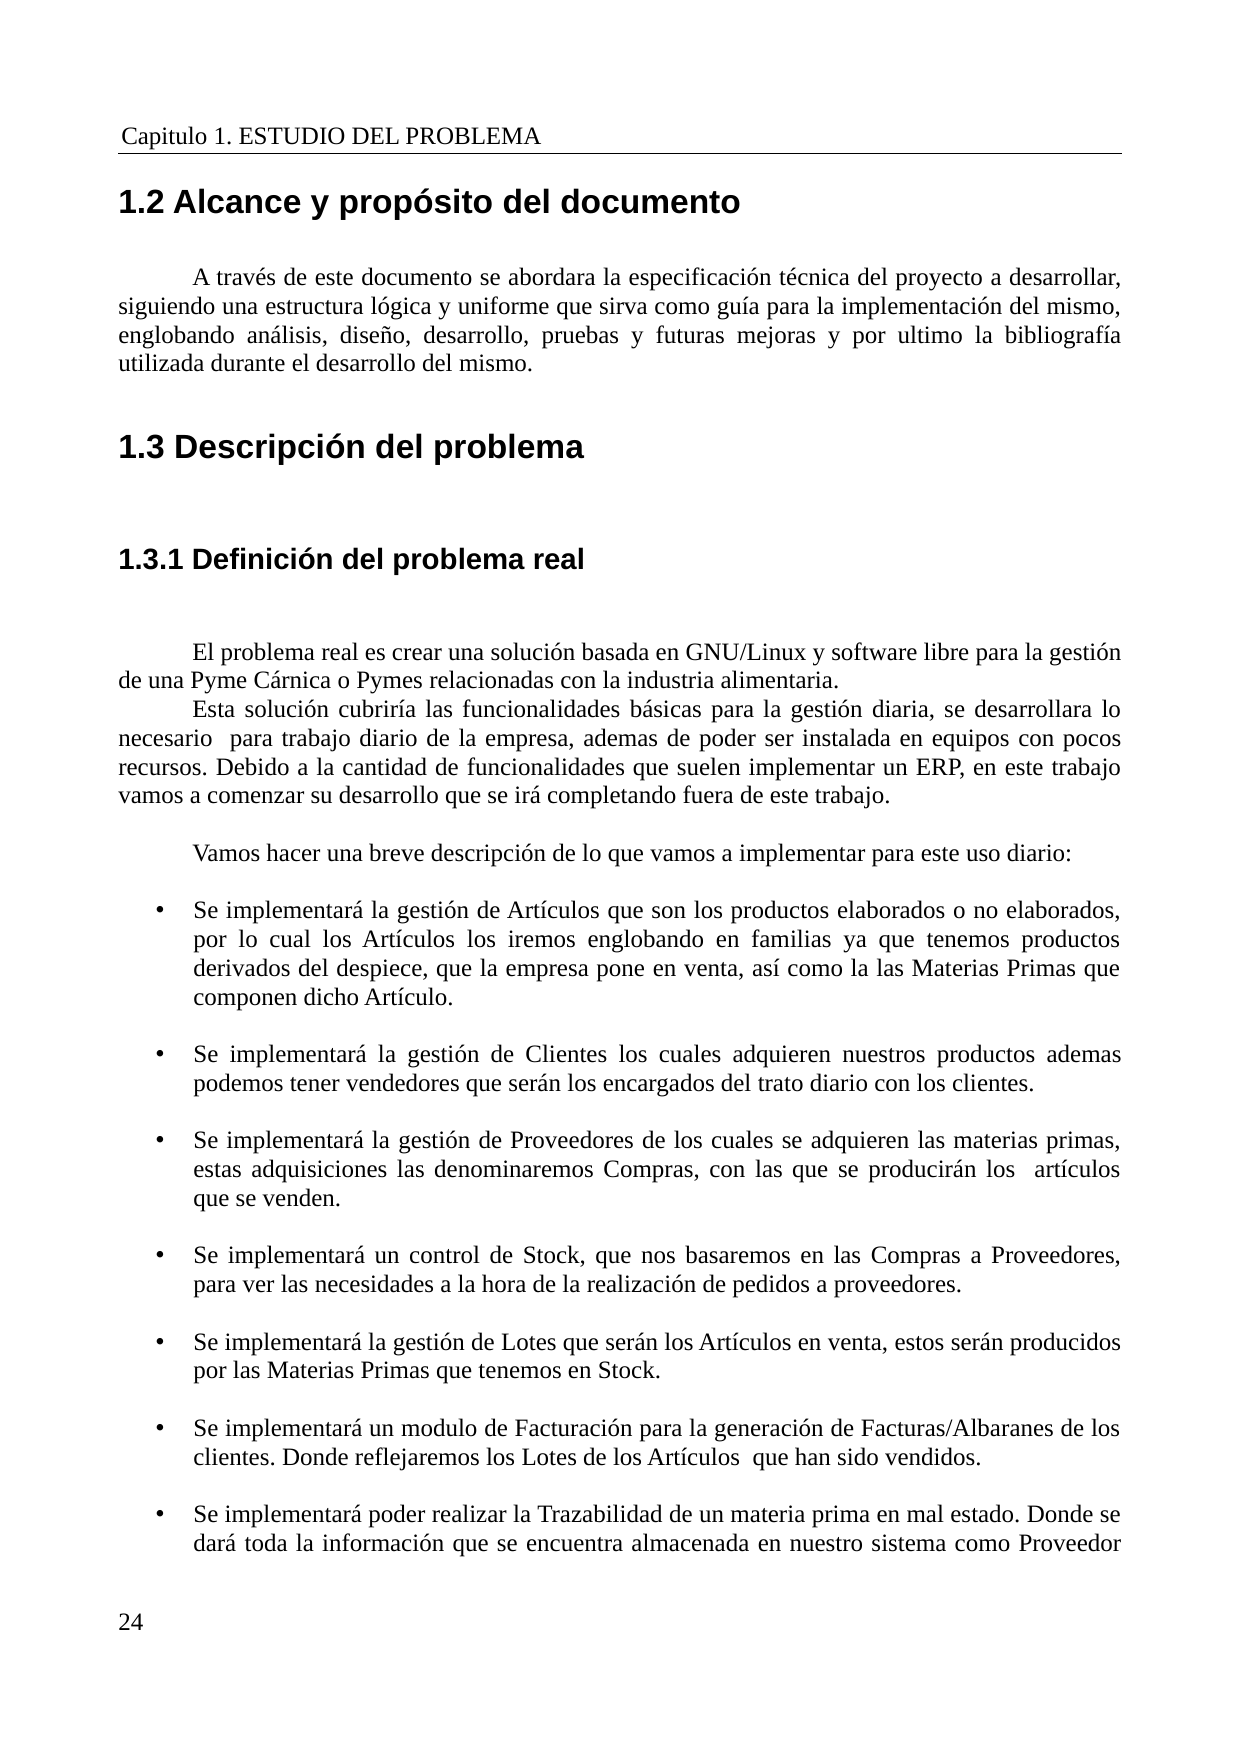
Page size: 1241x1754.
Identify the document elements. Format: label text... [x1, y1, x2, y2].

subtitle 1.3 Descripción del problema [118, 427, 1122, 465]
subtitle 1.2 Alcance y propósito del documento [118, 182, 1122, 221]
list Se implementará la gestión de Lotes que serán los Artículos en venta, estos serán producidos por las Materias Primas que tenemos en Stock. [156, 1327, 1122, 1384]
subtitle 1.3.1 Definición del problema real [118, 542, 1122, 575]
list Se implementará la gestión de Artículos que son los productos elaborados o no elaborados, por lo cual los Artículos los iremos englobando en familias ya que tenemos productos derivados del despiece, que la empresa pone en venta, así como la las Materias Primas que componen dicho Artículo. [156, 896, 1122, 1011]
list Se implementará la gestión de Proveedores de los cuales se adquieren las materias primas, estas adquisiciones las denominaremos Compras, con las que se producirán los artículos que se venden. [156, 1126, 1122, 1212]
text El problema real es crear una solución basada en GNU/Linux y software libre para la gestión de una Pyme Cárnica o Pymes relacionadas con la industria alimentaria. [118, 637, 1122, 694]
text A través de este documento se abordara la especificación técnica del proyecto a desarrollar, siguiendo una estructura lógica y uniforme que sirva como guía para la implementación del mismo, englobando análisis, diseño, desarrollo, pruebas y futuras mejoras y por ultimo la bibliografía utilizada durante el desarrollo del mismo. [118, 262, 1122, 377]
list Se implementará un control de Stock, que nos basaremos en las Compras a Proveedores, para ver las necesidades a la hora de la realización de pedidos a proveedores. [156, 1241, 1122, 1298]
text Vamos hacer una breve descripción de lo que vamos a implementar para este uso diario: [118, 838, 1122, 867]
text Esta solución cubriría las funcionalidades básicas para la gestión diaria, se desarrollara lo necesario para trabajo diario de la empresa, ademas de poder ser instalada en equipos con pocos recursos. Debido a la cantidad de funcionalidades que suelen implementar un ERP, en este trabajo vamos a comenzar su desarrollo que se irá completando fuera de este trabajo. [118, 694, 1122, 809]
list Se implementará poder realizar la Trazabilidad de un materia prima en mal estado. Donde se dará toda la información que se encuentra almacenada en nuestro sistema como Proveedor [156, 1499, 1122, 1557]
list Se implementará un modulo de Facturación para la generación de Facturas/Albaranes de los clientes. Donde reflejaremos los Lotes de los Artículos que han sido vendidos. [156, 1413, 1122, 1471]
list Se implementará la gestión de Clientes los cuales adquieren nuestros productos ademas podemos tener vendedores que serán los encargados del trato diario con los clientes. [156, 1039, 1122, 1097]
